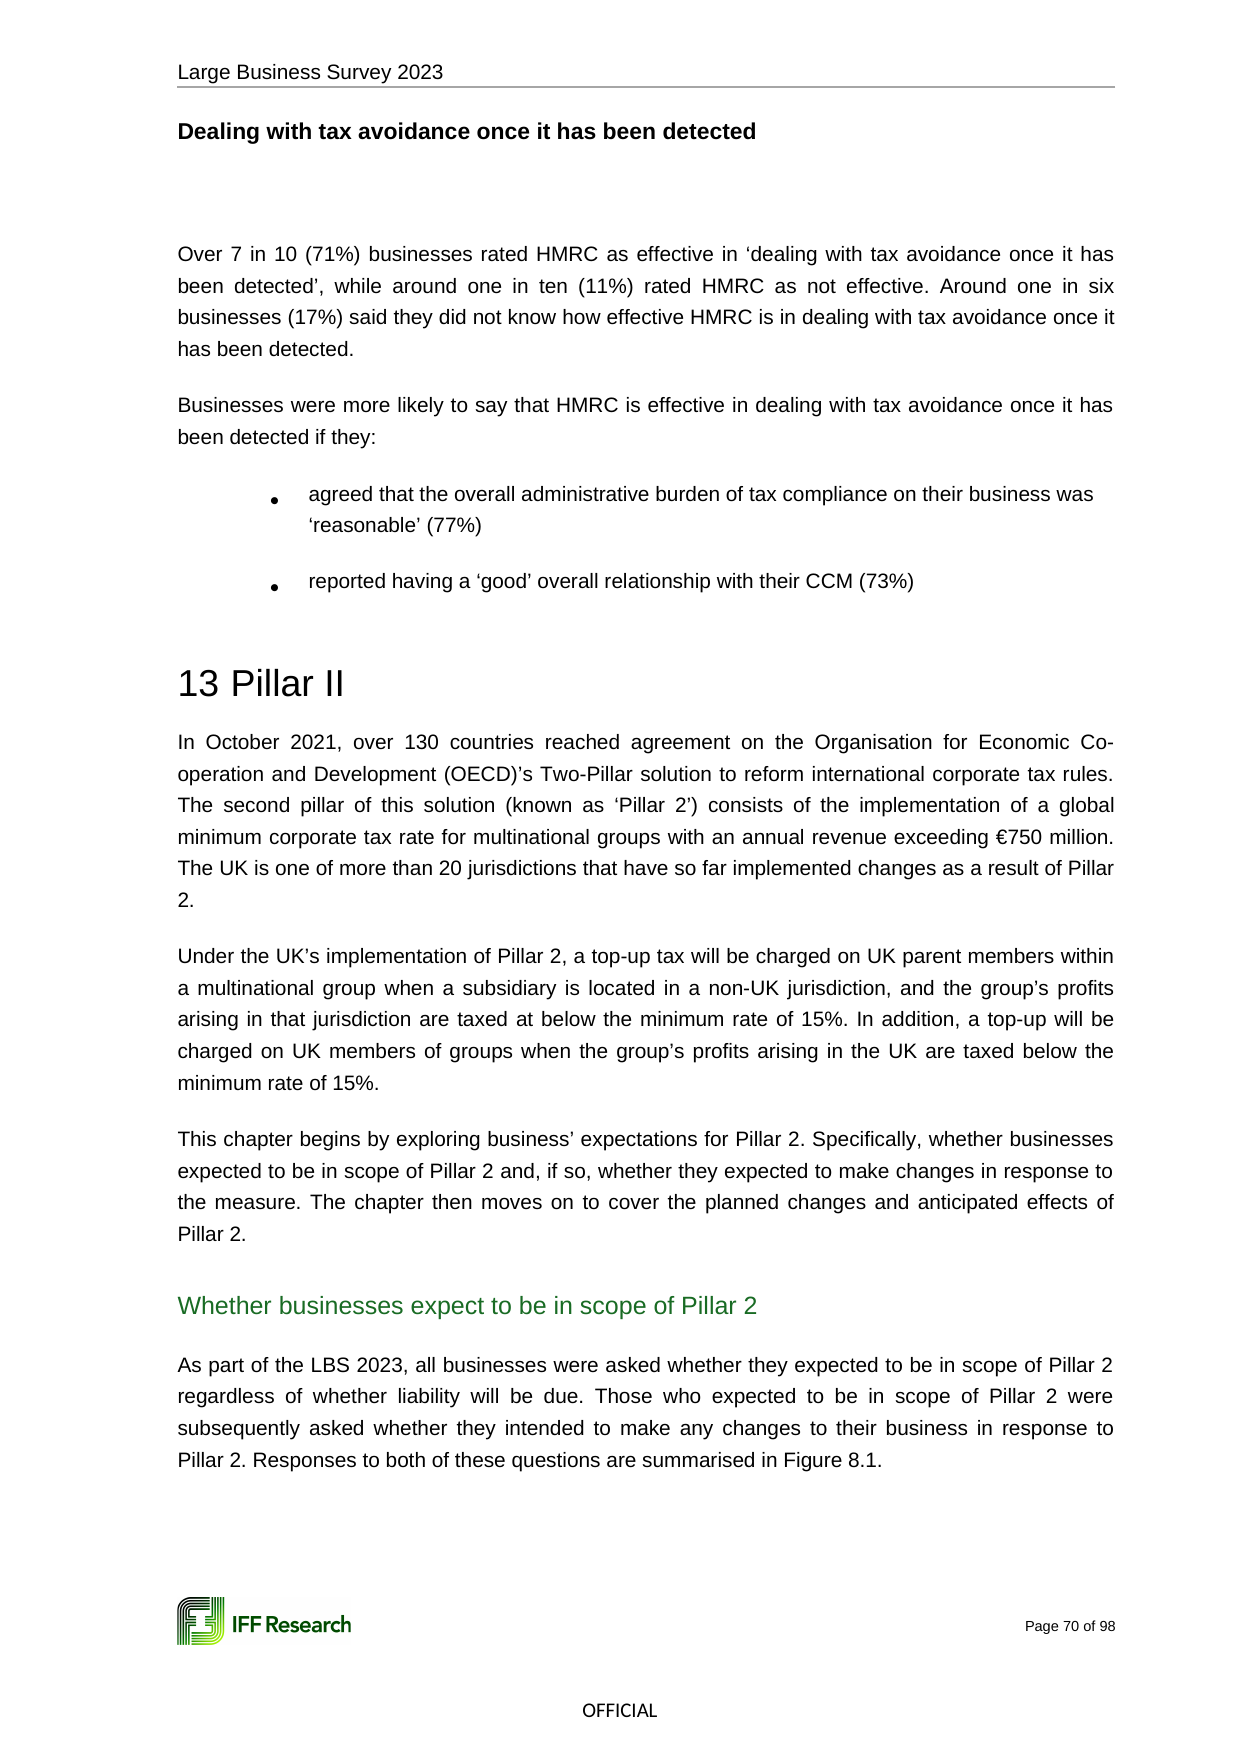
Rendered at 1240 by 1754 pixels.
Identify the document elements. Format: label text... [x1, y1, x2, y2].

list reported having a ‘good’ overall relationship with their CCM (73%) [271, 568, 1115, 600]
subtitle Dealing with tax avoidance once it has been detected [177, 118, 1115, 242]
list agreed that the overall administrative burden of tax compliance on their business was ‘reasonable’ (77%) [271, 481, 1115, 544]
text As part of the LBS 2023, all businesses were asked whether they expected to be in scope of Pillar 2 regardless of whether liability will be due. Those who expected to be in scope of Pillar 2 were subsequently asked whether they intended to make any changes to their business in response to Pillar 2. Responses to both of these questions are summarised in Figure 8.1. [177, 1353, 1115, 1479]
text In October 2021, over 130 countries reached agreement on the Organisation for Economic Co-operation and Development (OECD)’s Two-Pillar solution to reform international corporate tax rules. The second pillar of this solution (known as ‘Pillar 2’) consists of the implementation of a global minimum corporate tax rate for multinational groups with an annual revenue exceeding €750 million. The UK is one of more than 20 jurisdictions that have so far implemented changes as a result of Pillar 2. [177, 730, 1115, 919]
text Under the UK’s implementation of Pillar 2, a top-up tax will be charged on UK parent members within a multinational group when a subsidiary is located in a non-UK jurisdiction, and the group’s profits arising in that jurisdiction are taxed at below the minimum rate of 15%. In addition, a top-up will be charged on UK members of groups when the group’s profits arising in the UK are taxed below the minimum rate of 15%. [177, 944, 1115, 1102]
subtitle Whether businesses expect to be in scope of Pillar 2 [177, 1291, 1115, 1328]
text Businesses were more likely to say that HMRC is effective in dealing with tax avoidance once it has been detected if they: [177, 393, 1115, 456]
subtitle Pillar II [177, 662, 1115, 705]
text Over 7 in 10 (71%) businesses rated HMRC as effective in ‘dealing with tax avoidance once it has been detected’, while around one in ten (11%) rated HMRC as not effective. Around one in six businesses (17%) said they did not know how effective HMRC is in dealing with tax avoidance once it has been detected. [177, 242, 1115, 368]
text This chapter begins by exploring business’ expectations for Pillar 2. Specifically, whether businesses expected to be in scope of Pillar 2 and, if so, whether they expected to make changes in response to the measure. The chapter then moves on to cover the planned changes and anticipated effects of Pillar 2. [177, 1127, 1115, 1253]
